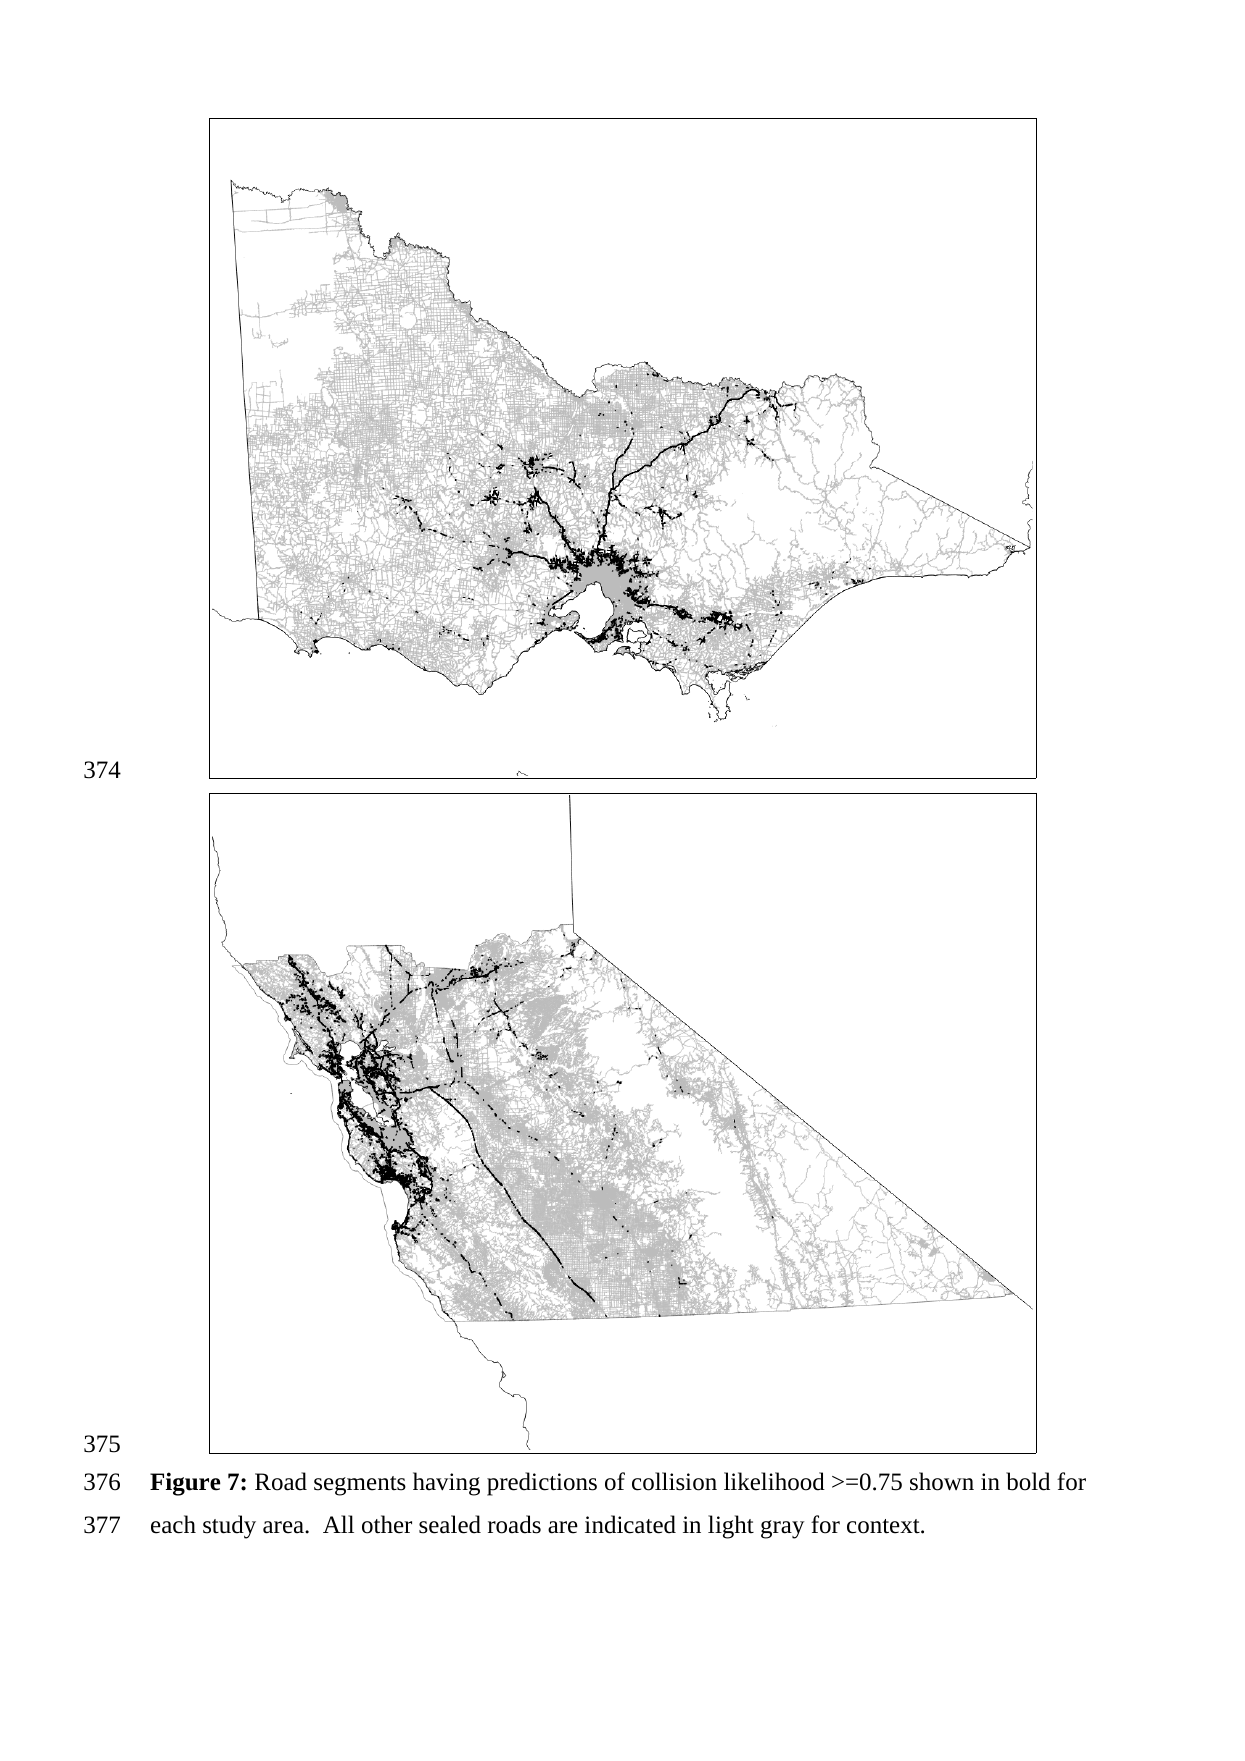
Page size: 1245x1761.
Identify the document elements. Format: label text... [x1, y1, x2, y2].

picture [212, 121, 1033, 776]
picture [212, 795, 1033, 1450]
text Figure 7: Road segments having predictions of collision likelihood >=0.75 shown in bold for each study area. All other sealed roads are indicated in light gray for context. [150, 1467, 1095, 1539]
